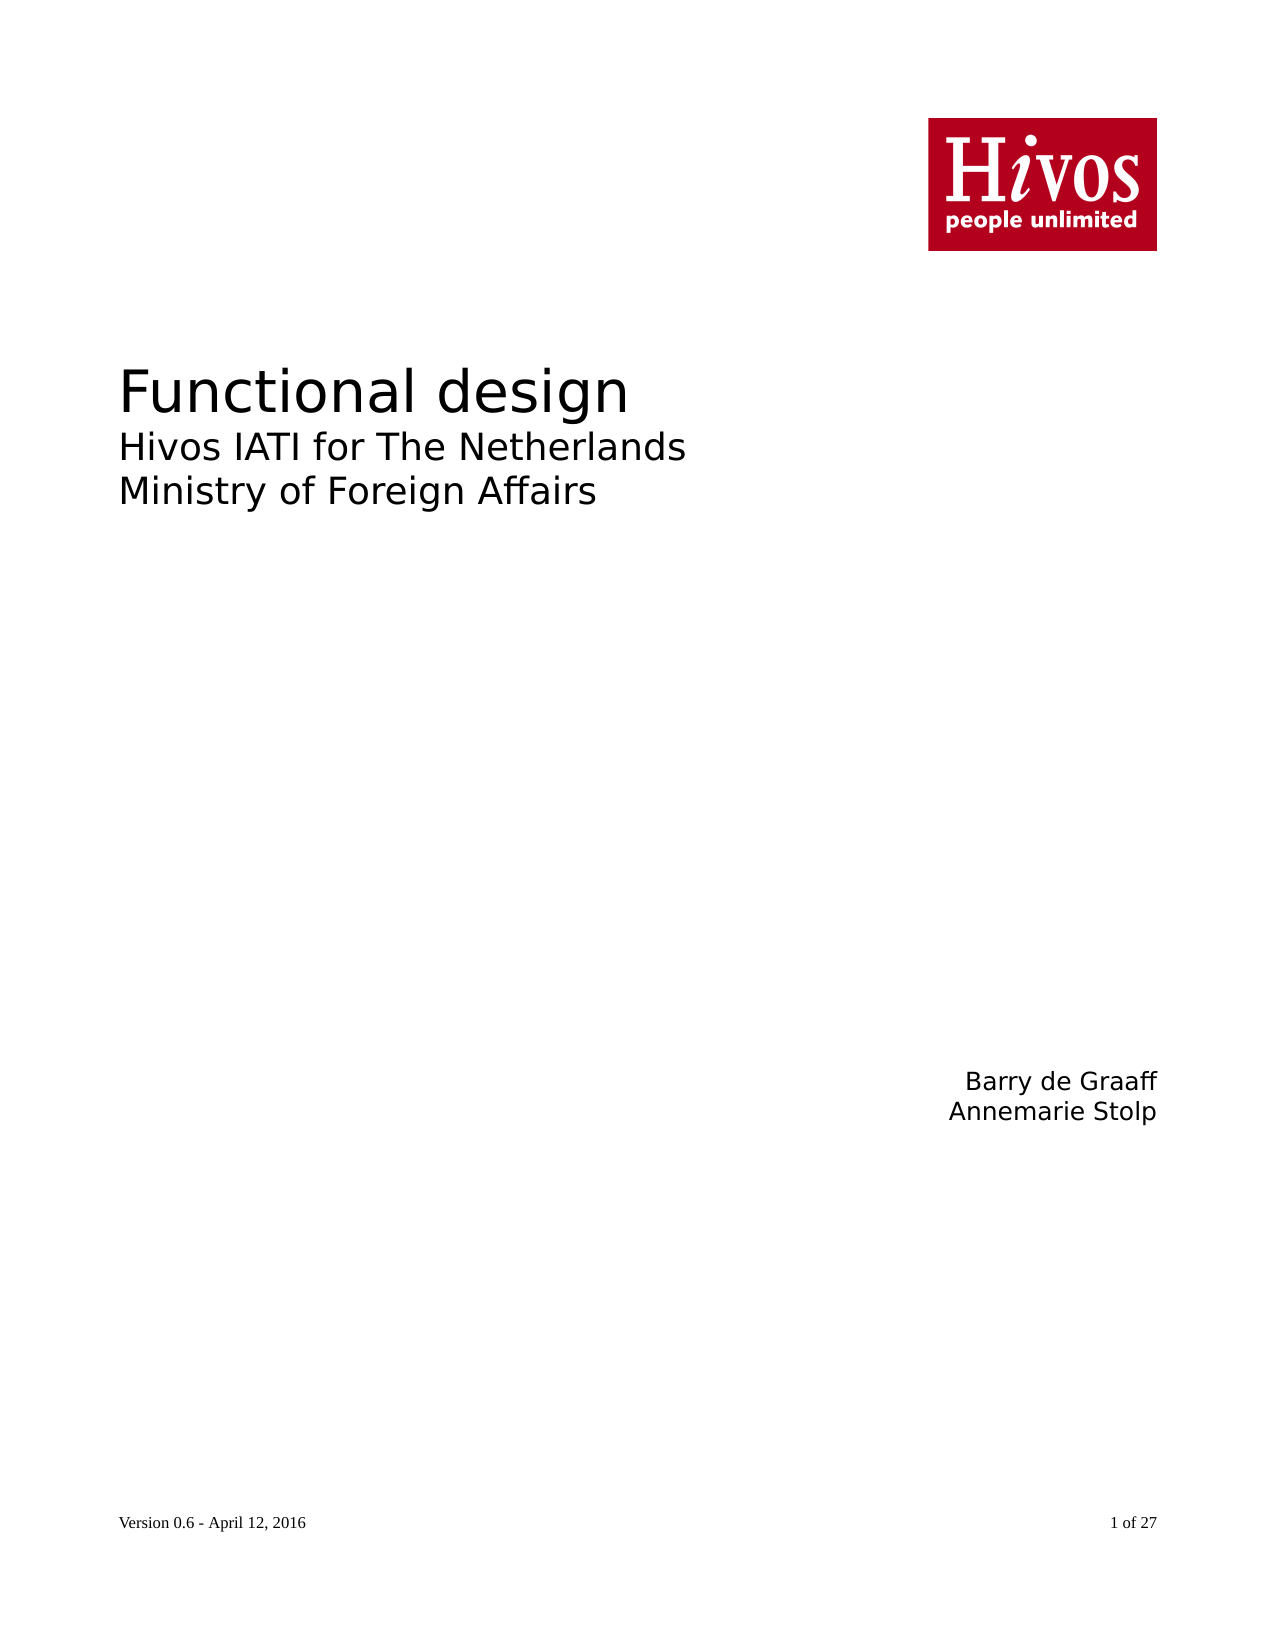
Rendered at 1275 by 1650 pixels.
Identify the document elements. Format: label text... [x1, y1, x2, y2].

text Ministry of Foreign Affairs [118, 470, 1157, 513]
text Annemarie Stolp [118, 1097, 1157, 1126]
text Hivos IATI for The Netherlands [118, 426, 1157, 470]
text Barry de Graaff [118, 1067, 1157, 1097]
text Functional design [118, 358, 1157, 426]
picture [928, 118, 1157, 251]
